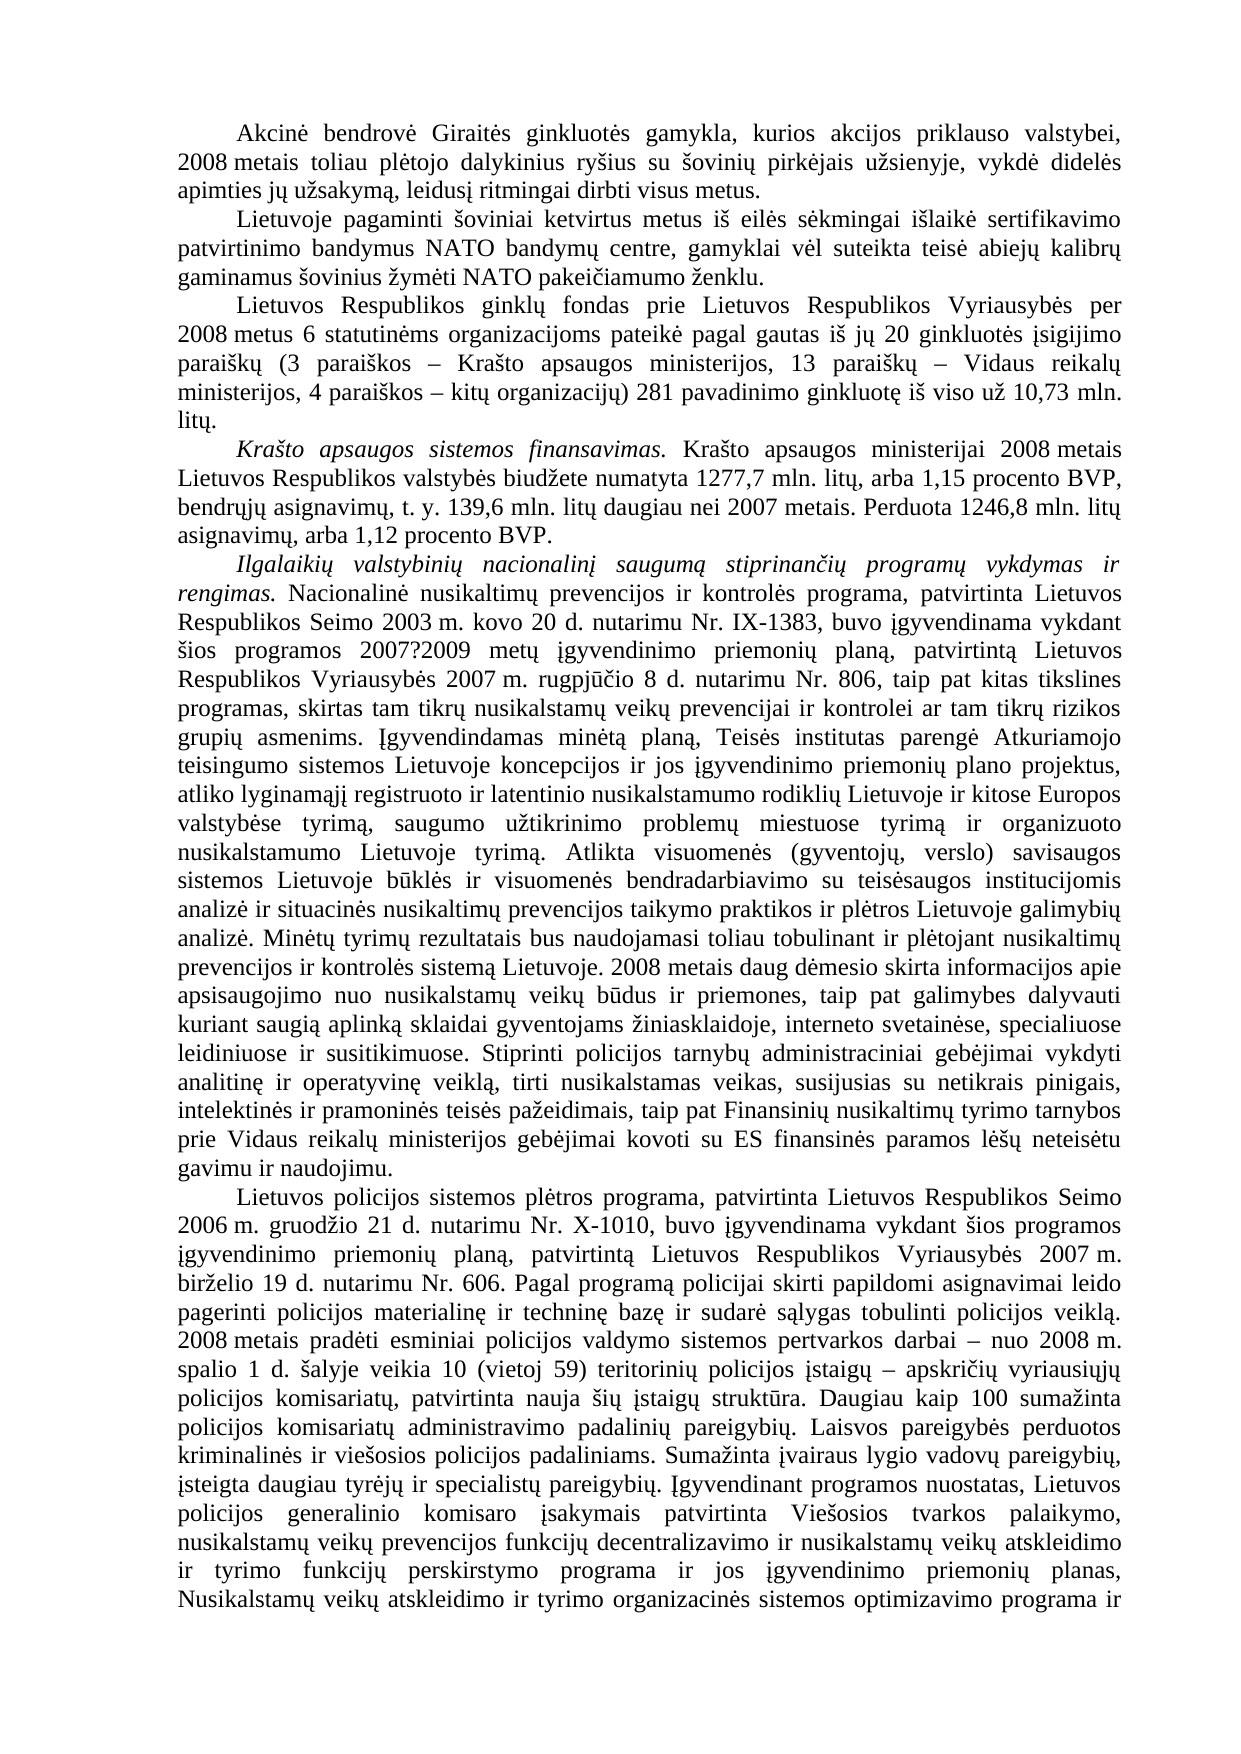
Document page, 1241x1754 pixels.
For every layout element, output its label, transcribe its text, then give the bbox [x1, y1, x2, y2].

text Ilgalaikių valstybinių nacionalinį saugumą stiprinančių programų vykdymas ir rengimas. Nacionalinė nusikaltimų prevencijos ir kontrolės programa, patvirtinta Lietuvos Respublikos Seimo 2003 m. kovo 20 d. nutarimu Nr. IX-1383, buvo įgyvendinama vykdant šios programos 2007?2009 metų įgyvendinimo priemonių planą, patvirtintą Lietuvos Respublikos Vyriausybės 2007 m. rugpjūčio 8 d. nutarimu Nr. 806, taip pat kitas tikslines programas, skirtas tam tikrų nusikalstamų veikų prevencijai ir kontrolei ar tam tikrų rizikos grupių asmenims. Įgyvendindamas minėtą planą, Teisės institutas parengė Atkuriamojo teisingumo sistemos Lietuvoje koncepcijos ir jos įgyvendinimo priemonių plano projektus, atliko lyginamąjį registruoto ir latentinio nusikalstamumo rodiklių Lietuvoje ir kitose Europos valstybėse tyrimą, saugumo užtikrinimo problemų miestuose tyrimą ir organizuoto nusikalstamumo Lietuvoje tyrimą. Atlikta visuomenės (gyventojų, verslo) savisaugos sistemos Lietuvoje būklės ir visuomenės bendradarbiavimo su teisėsaugos institucijomis analizė ir situacinės nusikaltimų prevencijos taikymo praktikos ir plėtros Lietuvoje galimybių analizė. Minėtų tyrimų rezultatais bus naudojamasi toliau tobulinant ir plėtojant nusikaltimų prevencijos ir kontrolės sistemą Lietuvoje. 2008 metais daug dėmesio skirta informacijos apie apsisaugojimo nuo nusikalstamų veikų būdus ir priemones, taip pat galimybes dalyvauti kuriant saugią aplinką sklaidai gyventojams žiniasklaidoje, interneto svetainėse, specialiuose leidiniuose ir susitikimuose. Stiprinti policijos tarnybų administraciniai gebėjimai vykdyti analitinę ir operatyvinę veiklą, tirti nusikalstamas veikas, susijusias su netikrais pinigais, intelektinės ir pramoninės teisės pažeidimais, taip pat Finansinių nusikaltimų tyrimo tarnybos prie Vidaus reikalų ministerijos gebėjimai kovoti su ES finansinės paramos lėšų neteisėtu gavimu ir naudojimu. [177, 549, 1122, 1182]
text Lietuvos Respublikos ginklų fondas prie Lietuvos Respublikos Vyriausybės per 2008 metus 6 statutinėms organizacijoms pateikė pagal gautas iš jų 20 ginkluotės įsigijimo paraiškų (3 paraiškos – Krašto apsaugos ministerijos, 13 paraiškų – Vidaus reikalų ministerijos, 4 paraiškos – kitų organizacijų) 281 pavadinimo ginkluotę iš viso už 10,73 mln. litų. [177, 291, 1122, 434]
text Lietuvos policijos sistemos plėtros programa, patvirtinta Lietuvos Respublikos Seimo 2006 m. gruodžio 21 d. nutarimu Nr. X-1010, buvo įgyvendinama vykdant šios programos įgyvendinimo priemonių planą, patvirtintą Lietuvos Respublikos Vyriausybės 2007 m. birželio 19 d. nutarimu Nr. 606. Pagal programą policijai skirti papildomi asignavimai leido pagerinti policijos materialinę ir techninę bazę ir sudarė sąlygas tobulinti policijos veiklą. 2008 metais pradėti esminiai policijos valdymo sistemos pertvarkos darbai – nuo 2008 m. spalio 1 d. šalyje veikia 10 (vietoj 59) teritorinių policijos įstaigų – apskričių vyriausiųjų policijos komisariatų, patvirtinta nauja šių įstaigų struktūra. Daugiau kaip 100 sumažinta policijos komisariatų administravimo padalinių pareigybių. Laisvos pareigybės perduotos kriminalinės ir viešosios policijos padaliniams. Sumažinta įvairaus lygio vadovų pareigybių, įsteigta daugiau tyrėjų ir specialistų pareigybių. Įgyvendinant programos nuostatas, Lietuvos policijos generalinio komisaro įsakymais patvirtinta Viešosios tvarkos palaikymo, nusikalstamų veikų prevencijos funkcijų decentralizavimo ir nusikalstamų veikų atskleidimo ir tyrimo funkcijų perskirstymo programa ir jos įgyvendinimo priemonių planas, Nusikalstamų veikų atskleidimo ir tyrimo organizacinės sistemos optimizavimo programa ir [177, 1182, 1122, 1613]
text Akcinė bendrovė Giraitės ginkluotės gamykla, kurios akcijos priklauso valstybei, 2008 metais toliau plėtojo dalykinius ryšius su šovinių pirkėjais užsienyje, vykdė didelės apimties jų užsakymą, leidusį ritmingai dirbti visus metus. [177, 118, 1122, 204]
text Lietuvoje pagaminti šoviniai ketvirtus metus iš eilės sėkmingai išlaikė sertifikavimo patvirtinimo bandymus NATO bandymų centre, gamyklai vėl suteikta teisė abiejų kalibrų gaminamus šovinius žymėti NATO pakeičiamumo ženklu. [177, 204, 1122, 291]
text Krašto apsaugos sistemos finansavimas. Krašto apsaugos ministerijai 2008 metais Lietuvos Respublikos valstybės biudžete numatyta 1277,7 mln. litų, arba 1,15 procento BVP, bendrųjų asignavimų, t. y. 139,6 mln. litų daugiau nei 2007 metais. Perduota 1246,8 mln. litų asignavimų, arba 1,12 procento BVP. [177, 434, 1122, 549]
